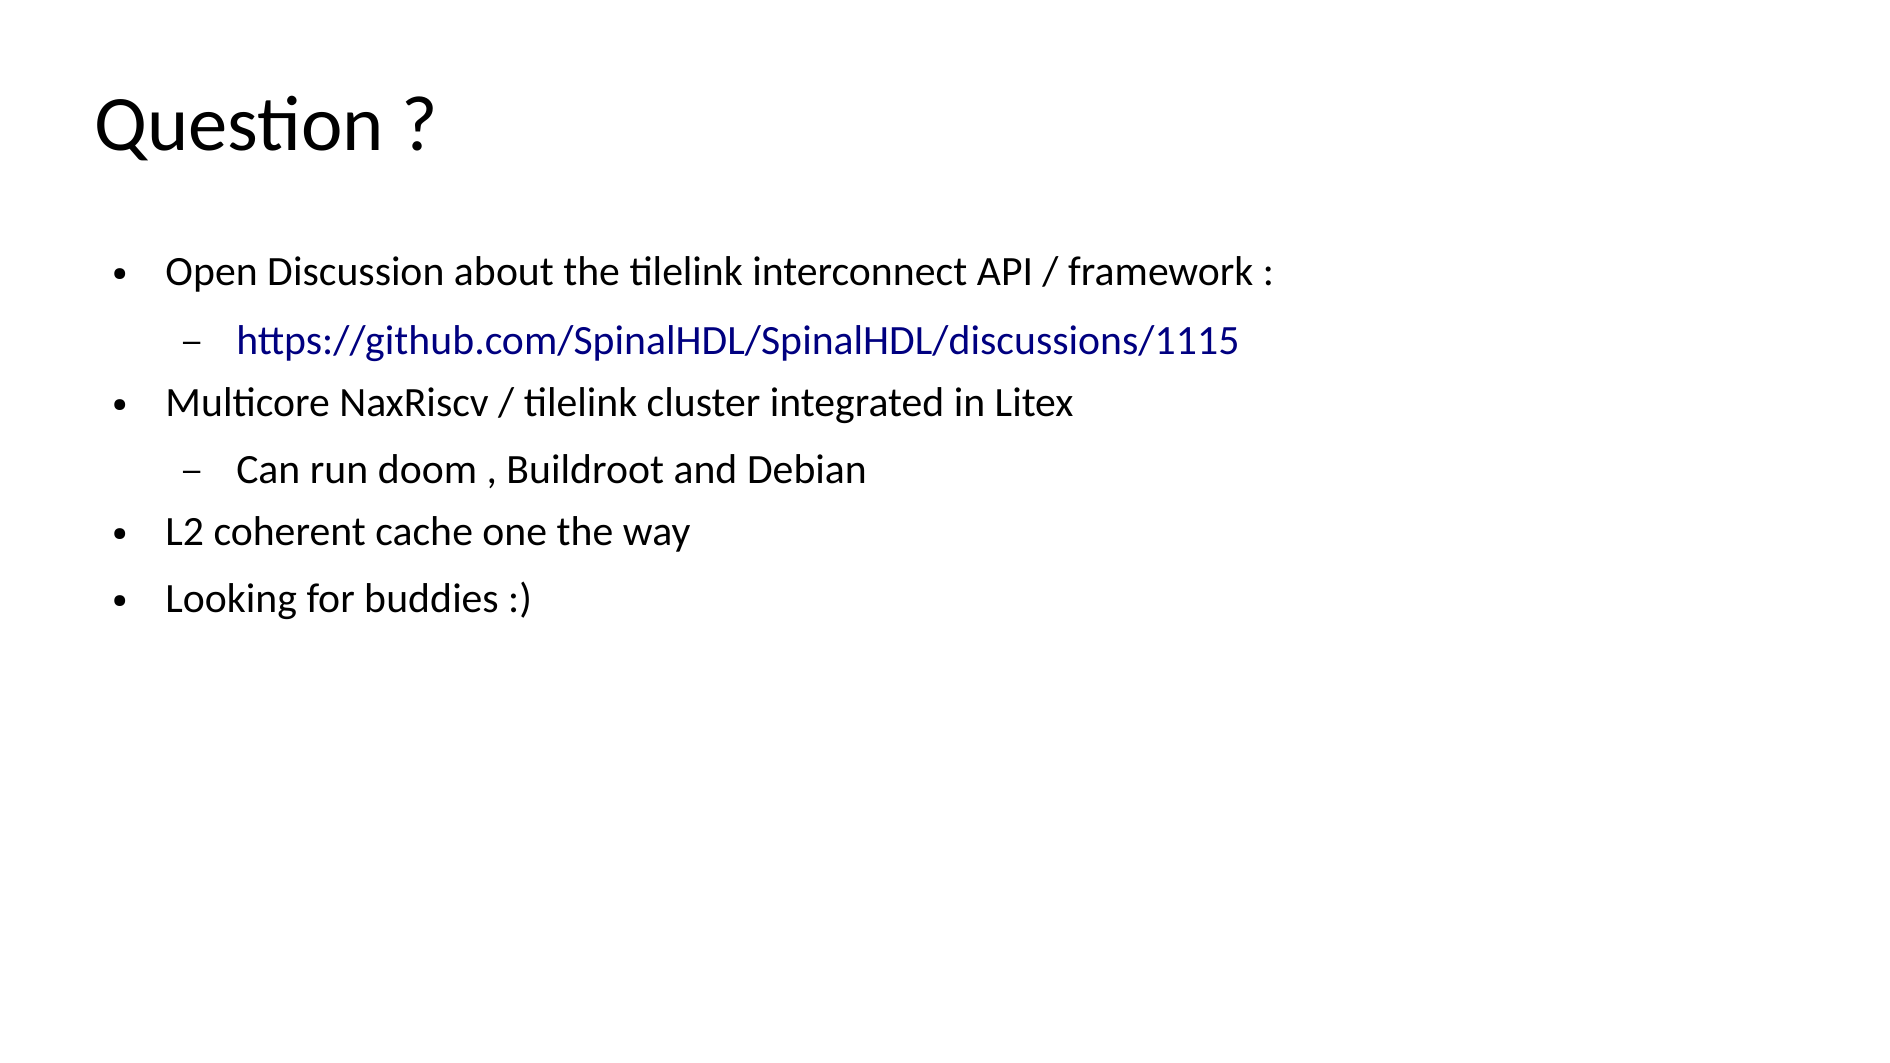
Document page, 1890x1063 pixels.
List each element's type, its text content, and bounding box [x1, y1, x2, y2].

list Open Discussion about the tilelink interconnect API / framework : https://github.com/SpinalHDL/SpinalHDL/discussions/1115 Multicore NaxRiscv / tilelink cluster integrated in Litex Can run doom , Buildroot and Debian L2 coherent cache one the way Looking for buddies :) [94, 254, 1878, 1063]
title Question ? [94, 42, 1796, 220]
